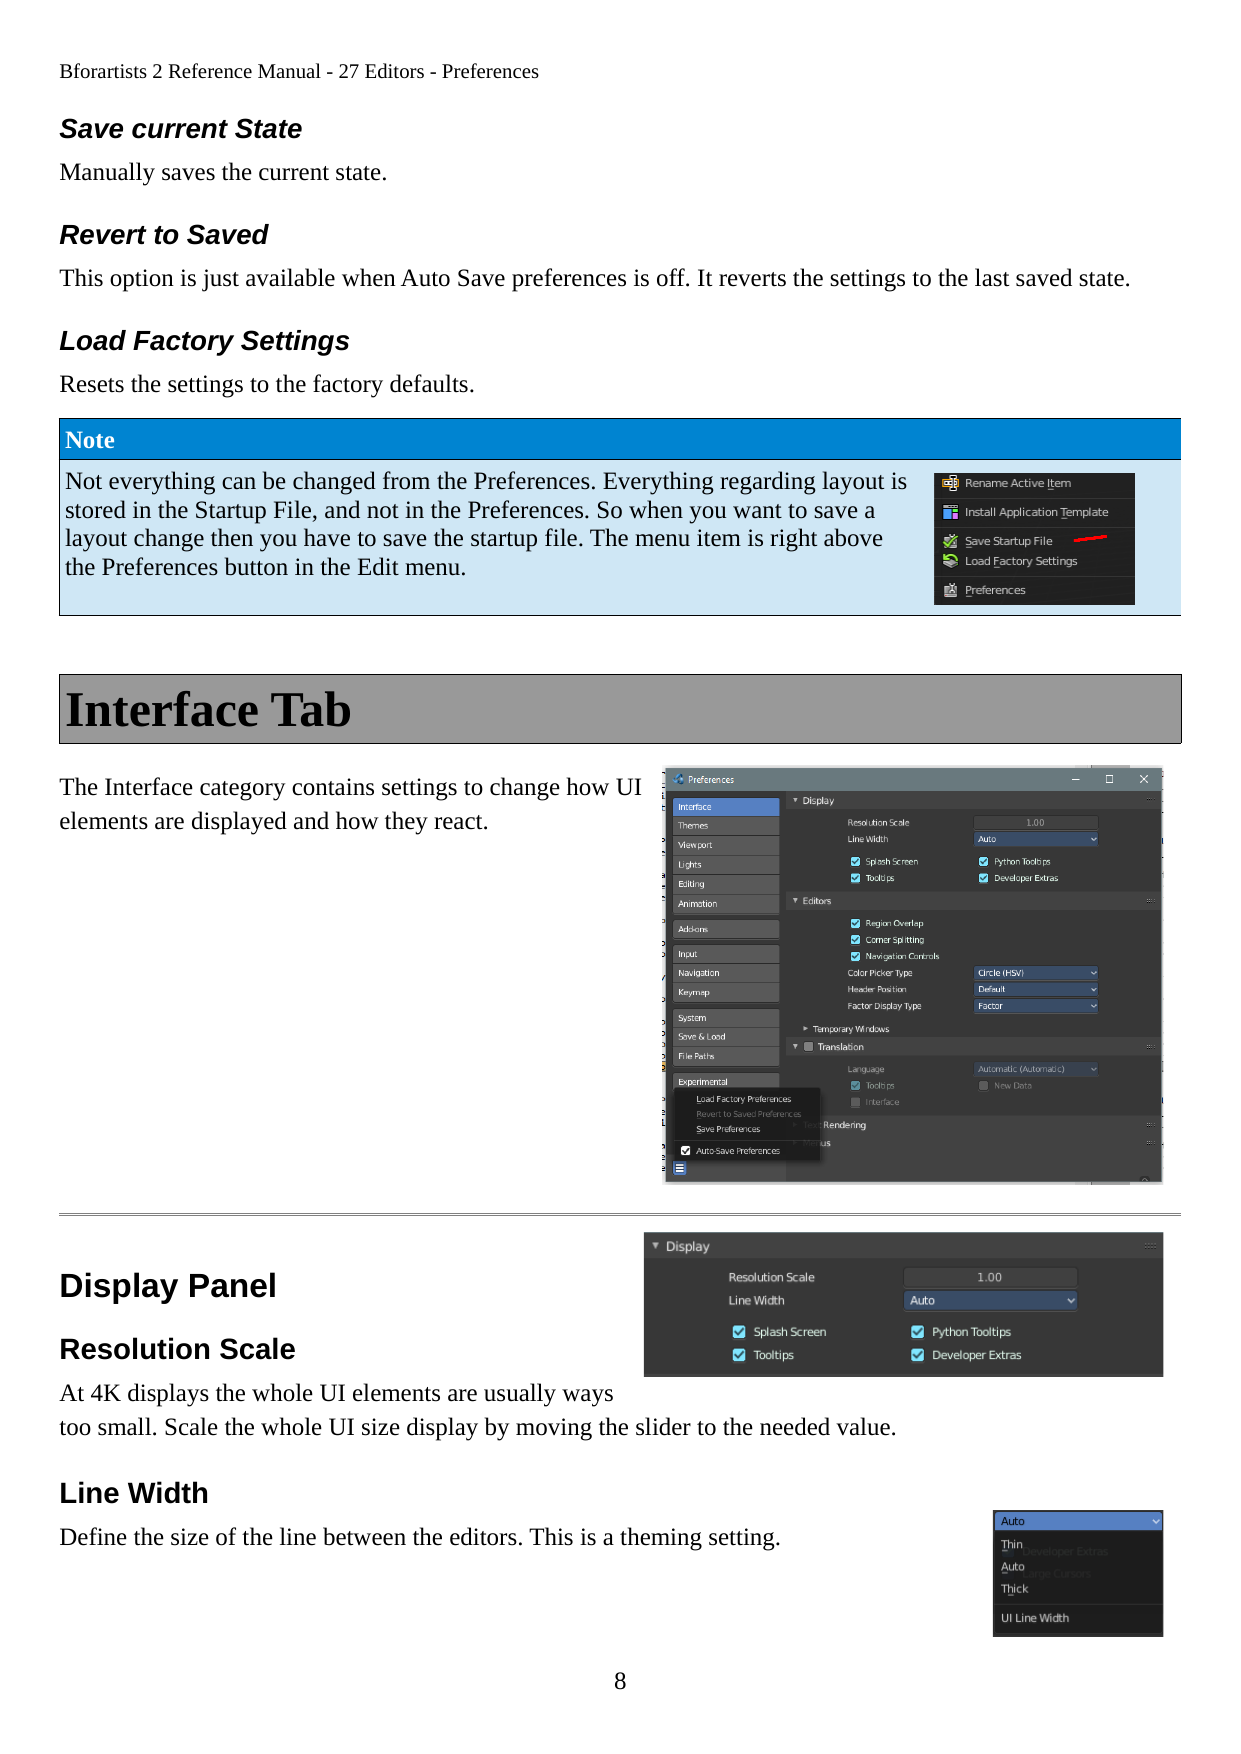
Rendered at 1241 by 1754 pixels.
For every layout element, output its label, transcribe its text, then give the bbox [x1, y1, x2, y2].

text Resets the settings to the factory defaults. [59, 369, 1181, 398]
subtitle Save current State [59, 113, 1181, 144]
table_cell Not everything can be changed from the Preferences. Everything regarding layout is stored in the Startup File, and not in the Preferences. So when you want to save a layout change then you have to save the startup file. The menu item is right above the Preferences button in the Edit menu. [60, 460, 1181, 615]
subtitle [1164, 1332, 1181, 1365]
picture [934, 473, 1135, 605]
text The Interface category contains settings to change how UI elements are displayed and how they react. [59, 772, 662, 835]
subtitle Load Factory Settings [59, 324, 1181, 356]
text Manually saves the current state. [59, 157, 1181, 186]
subtitle Display Panel [59, 1266, 643, 1304]
picture [643, 1232, 1164, 1377]
table_header Note [60, 419, 1181, 459]
table_header Interface Tab [60, 675, 1181, 743]
text This option is just available when Auto Save preferences is off. It reverts the settings to the last saved state. [59, 263, 1181, 292]
subtitle Line Width [59, 1476, 1181, 1510]
subtitle Resolution Scale [59, 1332, 643, 1365]
text Define the size of the line between the editors. This is a theming setting. [59, 1522, 992, 1551]
subtitle [1164, 1266, 1181, 1304]
picture [662, 765, 1164, 1185]
picture [992, 1510, 1164, 1637]
text At 4K displays the whole UI elements are usually ways too small. Scale the whole UI size display by moving the slider to the needed value. [59, 1378, 1181, 1441]
subtitle Revert to Saved [59, 218, 1181, 250]
